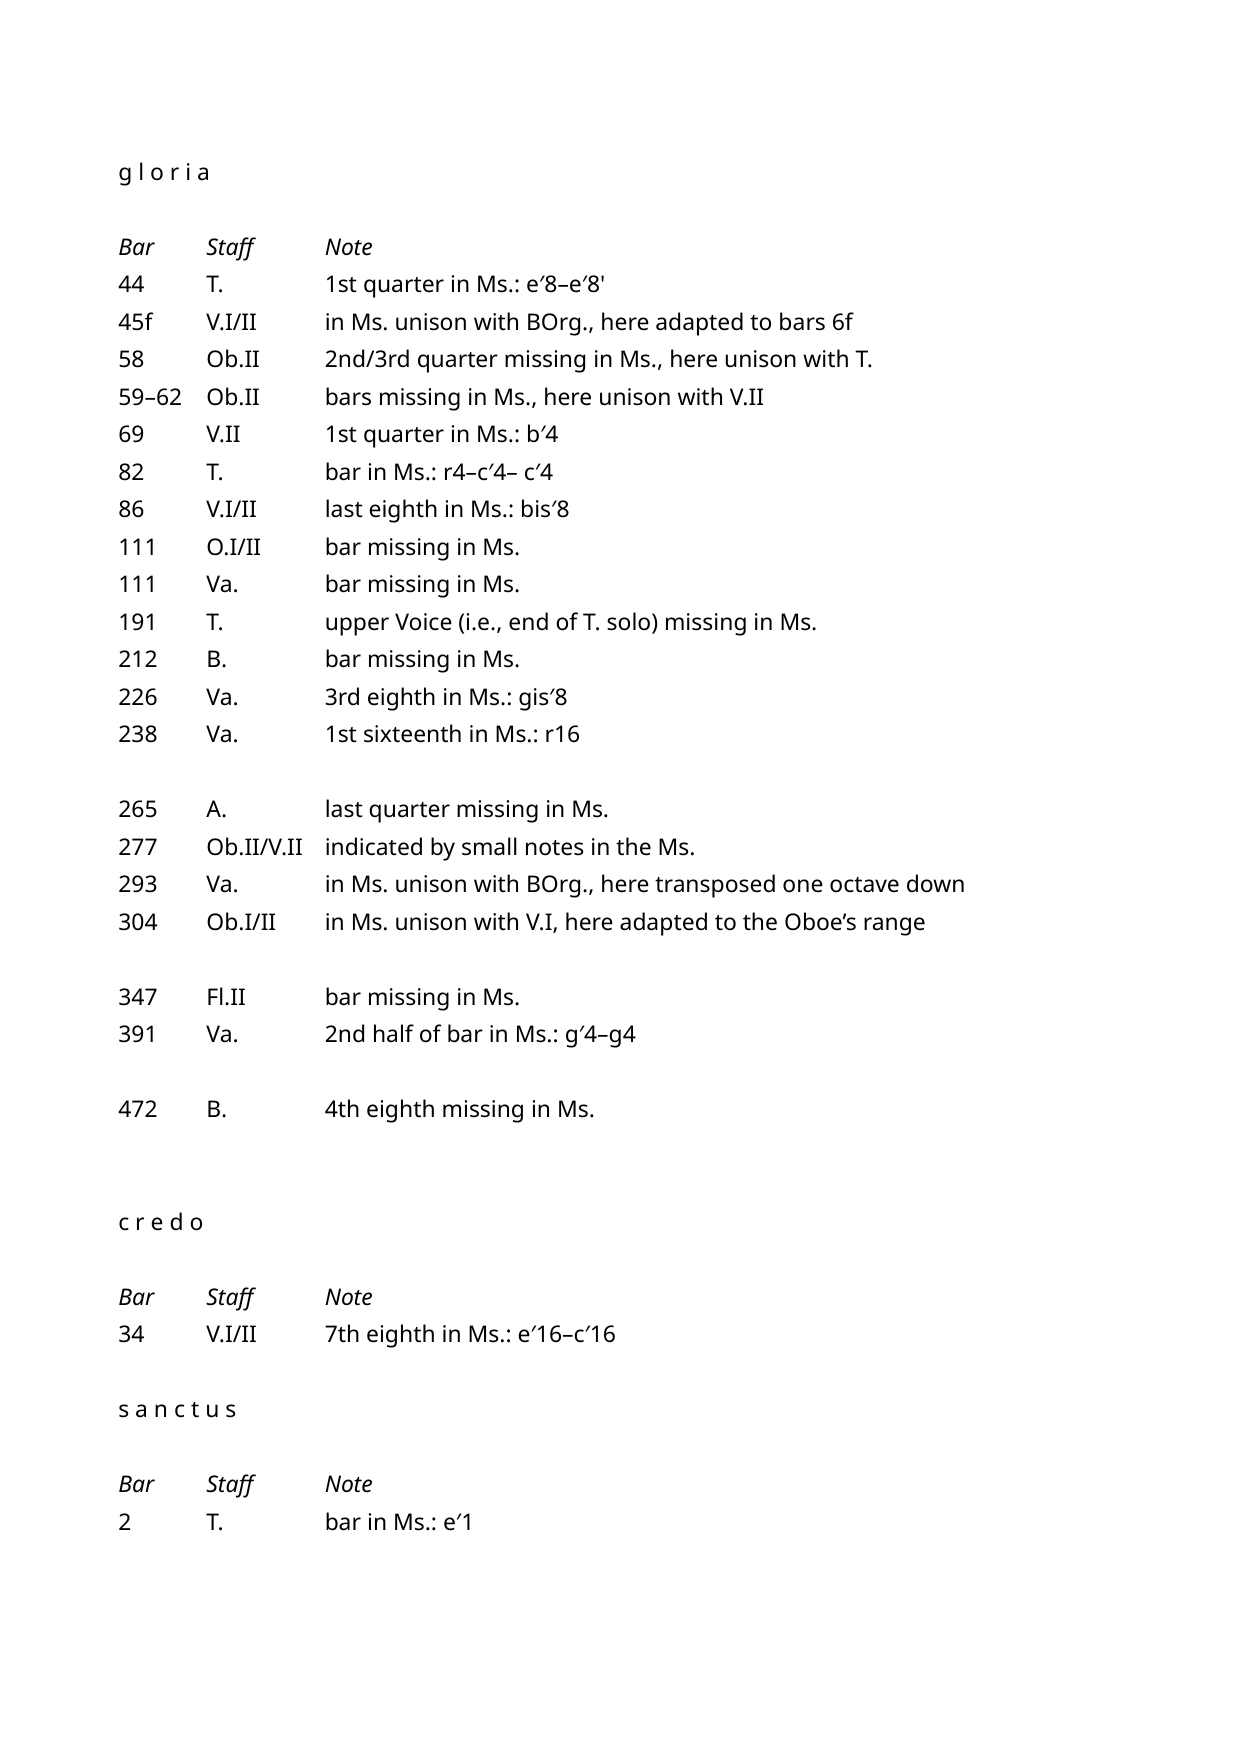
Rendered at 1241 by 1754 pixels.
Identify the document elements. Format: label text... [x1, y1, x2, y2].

text Bar Staff Note 34 V.I/II 7th eighth in Ms.: e′16–c′16 s a n c t u s [118, 1281, 1004, 1424]
text g l o r i a [118, 118, 1004, 187]
text Bar Staff Note 2 T. bar in Ms.: e′1 [118, 1468, 1004, 1612]
text c r e d o [118, 1206, 1004, 1237]
text Bar Staff Note 44 T. 1st quarter in Ms.: e′8–e′8' 45f V.I/II in Ms. unison with BOrg., here adapted to bars 6f 58 Ob.II 2nd/3rd quarter missing in Ms., here unison with T. 59–62 Ob.II bars missing in Ms., here unison with V.II 69 V.II 1st quarter in Ms.: b′4 82 T. bar in Ms.: r4–c′4– c′4 86 V.I/II last eighth in Ms.: bis′8 111 O.I/II bar missing in Ms. 111 Va. bar missing in Ms. 191 T. upper Voice (i.e., end of T. solo) missing in Ms. 212 B. bar missing in Ms. 226 Va. 3rd eighth in Ms.: gis′8 238 Va. 1st sixteenth in Ms.: r16 265 A. last quarter missing in Ms. 277 Ob.II/V.II indicated by small notes in the Ms. 293 Va. in Ms. unison with BOrg., here transposed one octave down 304 Ob.I/II in Ms. unison with V.I, here adapted to the Oboe’s range 347 Fl.II bar missing in Ms. 391 Va. 2nd half of bar in Ms.: g′4–g4 472 B. 4th eighth missing in Ms. [118, 231, 1004, 1162]
